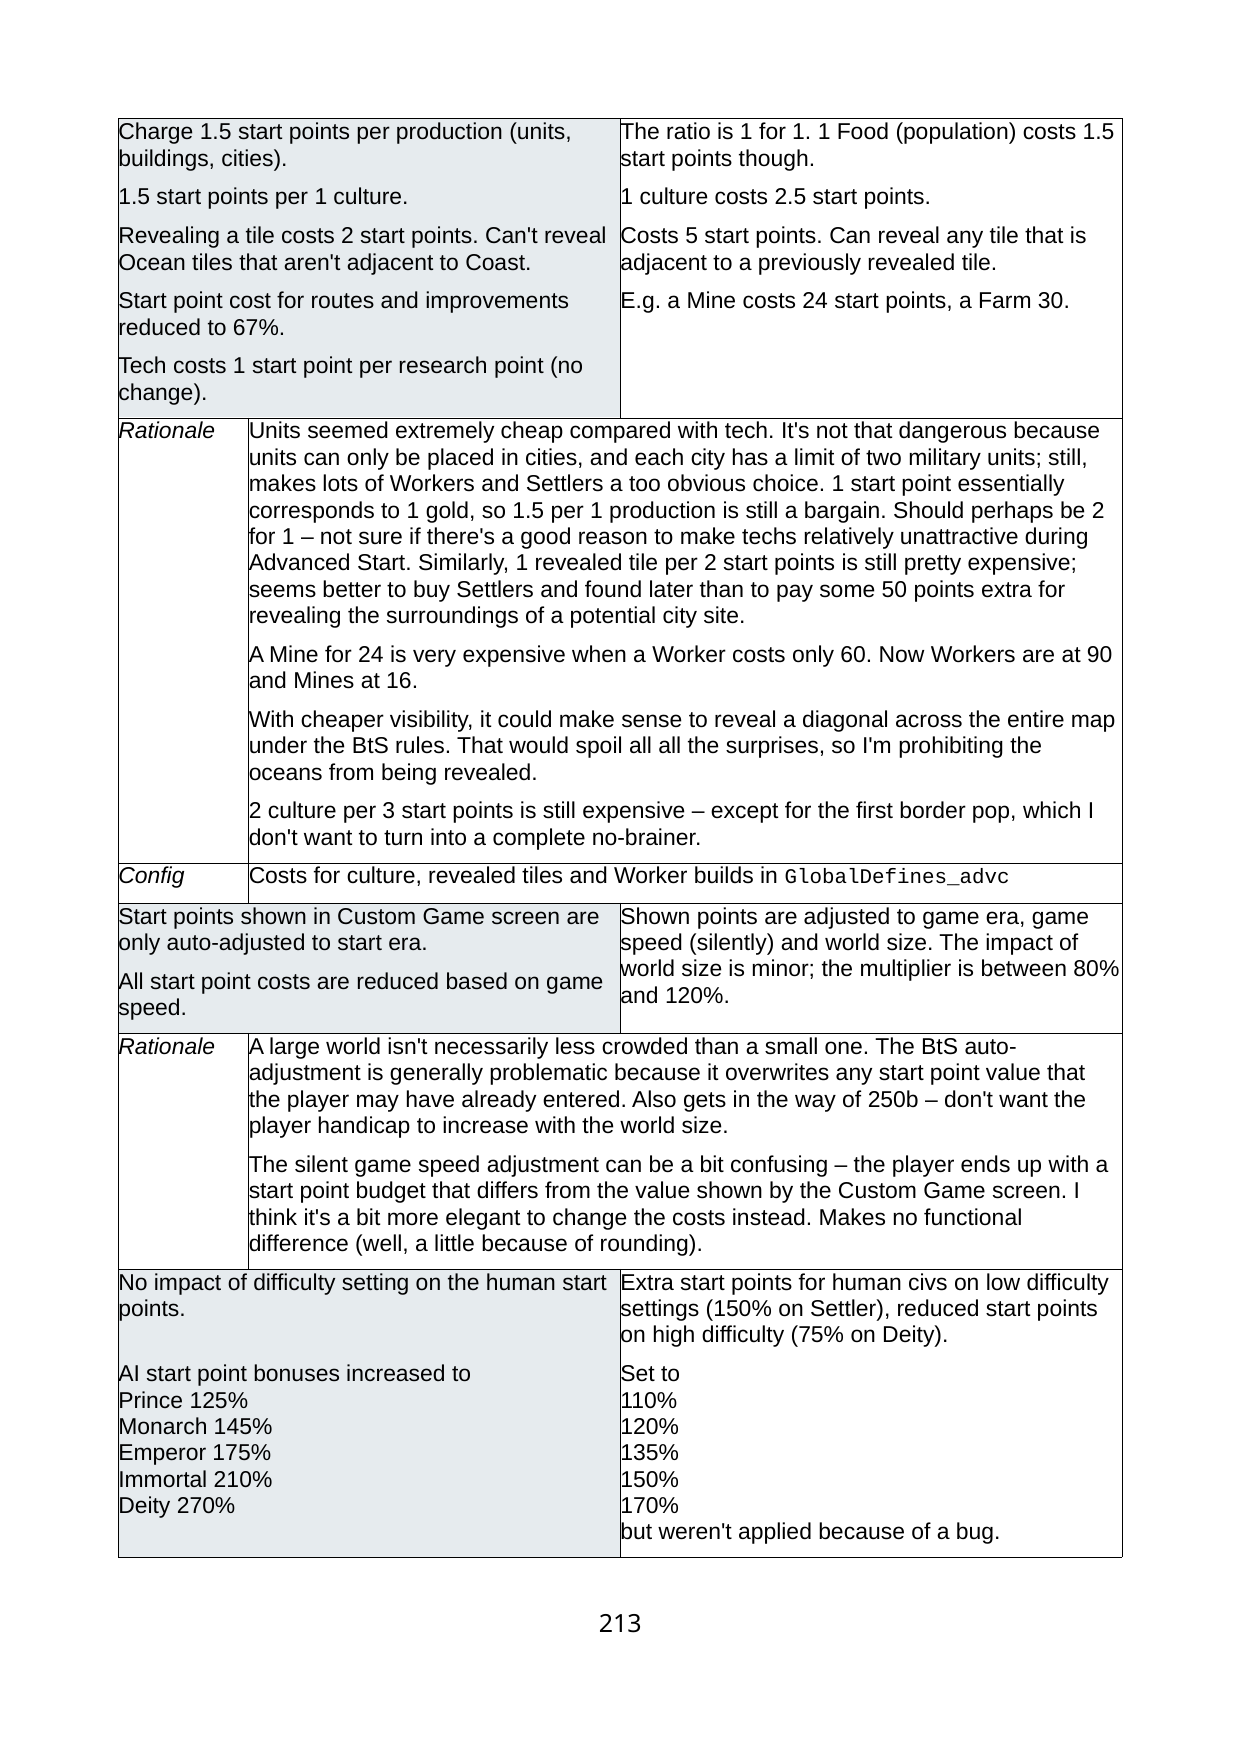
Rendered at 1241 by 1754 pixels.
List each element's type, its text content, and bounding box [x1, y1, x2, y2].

table_cell Rationale [119, 1034, 248, 1269]
table_cell Rationale [119, 419, 248, 862]
table_cell Shown points are adjusted to game era, game speed (silently) and world size. The impact of world size is minor; the multiplier is between 80% and 120%. [621, 904, 1122, 1033]
table_cell No impact of difficulty setting on the human start points. AI start point bonuses increased to Prince 125% Monarch 145% Emperor 175% Immortal 210% Deity 270% [119, 1270, 620, 1557]
table_cell Extra start points for human civs on low difficulty settings (150% on Settler), reduced start points on high difficulty (75% on Deity). Set to 110% 120% 135% 150% 170% but weren't applied because of a bug. [621, 1270, 1122, 1557]
table_cell Charge 1.5 start points per production (units, buildings, cities). 1.5 start points per 1 culture. Revealing a tile costs 2 start points. Can't reveal Ocean tiles that aren't adjacent to Coast. Start point cost for routes and improvements reduced to 67%. Tech costs 1 start point per research point (no change). [119, 119, 620, 417]
table_cell The ratio is 1 for 1. 1 Food (population) costs 1.5 start points though. 1 culture costs 2.5 start points. Costs 5 start points. Can reveal any tile that is adjacent to a previously revealed tile. E.g. a Mine costs 24 start points, a Farm 30. [621, 119, 1122, 417]
table_cell Start points shown in Custom Game screen are only auto-adjusted to start era. All start point costs are reduced based on game speed. [119, 904, 620, 1033]
table_cell A large world isn't necessarily less crowded than a small one. The BtS auto-adjustment is generally problematic because it overwrites any start point value that the player may have already entered. Also gets in the way of 250b – don't want the player handicap to increase with the world size. The silent game speed adjustment can be a bit confusing – the player ends up with a start point budget that differs from the value shown by the Custom Game screen. I think it's a bit more elegant to change the costs instead. Makes no functional difference (well, a little because of rounding). [249, 1034, 1122, 1269]
table_cell Units seemed extremely cheap compared with tech. It's not that dangerous because units can only be placed in cities, and each city has a limit of two military units; still, makes lots of Workers and Settlers a too obvious choice. 1 start point essentially corresponds to 1 gold, so 1.5 per 1 production is still a bargain. Should perhaps be 2 for 1 – not sure if there's a good reason to make techs relatively unattractive during Advanced Start. Similarly, 1 revealed tile per 2 start points is still pretty expensive; seems better to buy Settlers and found later than to pay some 50 points extra for revealing the surroundings of a potential city site. A Mine for 24 is very expensive when a Worker costs only 60. Now Workers are at 90 and Mines at 16. With cheaper visibility, it could make sense to reveal a diagonal across the entire map under the BtS rules. That would spoil all all the surprises, so I'm prohibiting the oceans from being revealed. 2 culture per 3 start points is still expensive – except for the first border pop, which I don't want to turn into a complete no-brainer. [249, 419, 1122, 862]
table_cell Config [119, 864, 248, 903]
table_cell Costs for culture, revealed tiles and Worker builds in GlobalDefines_advc [249, 864, 1122, 903]
